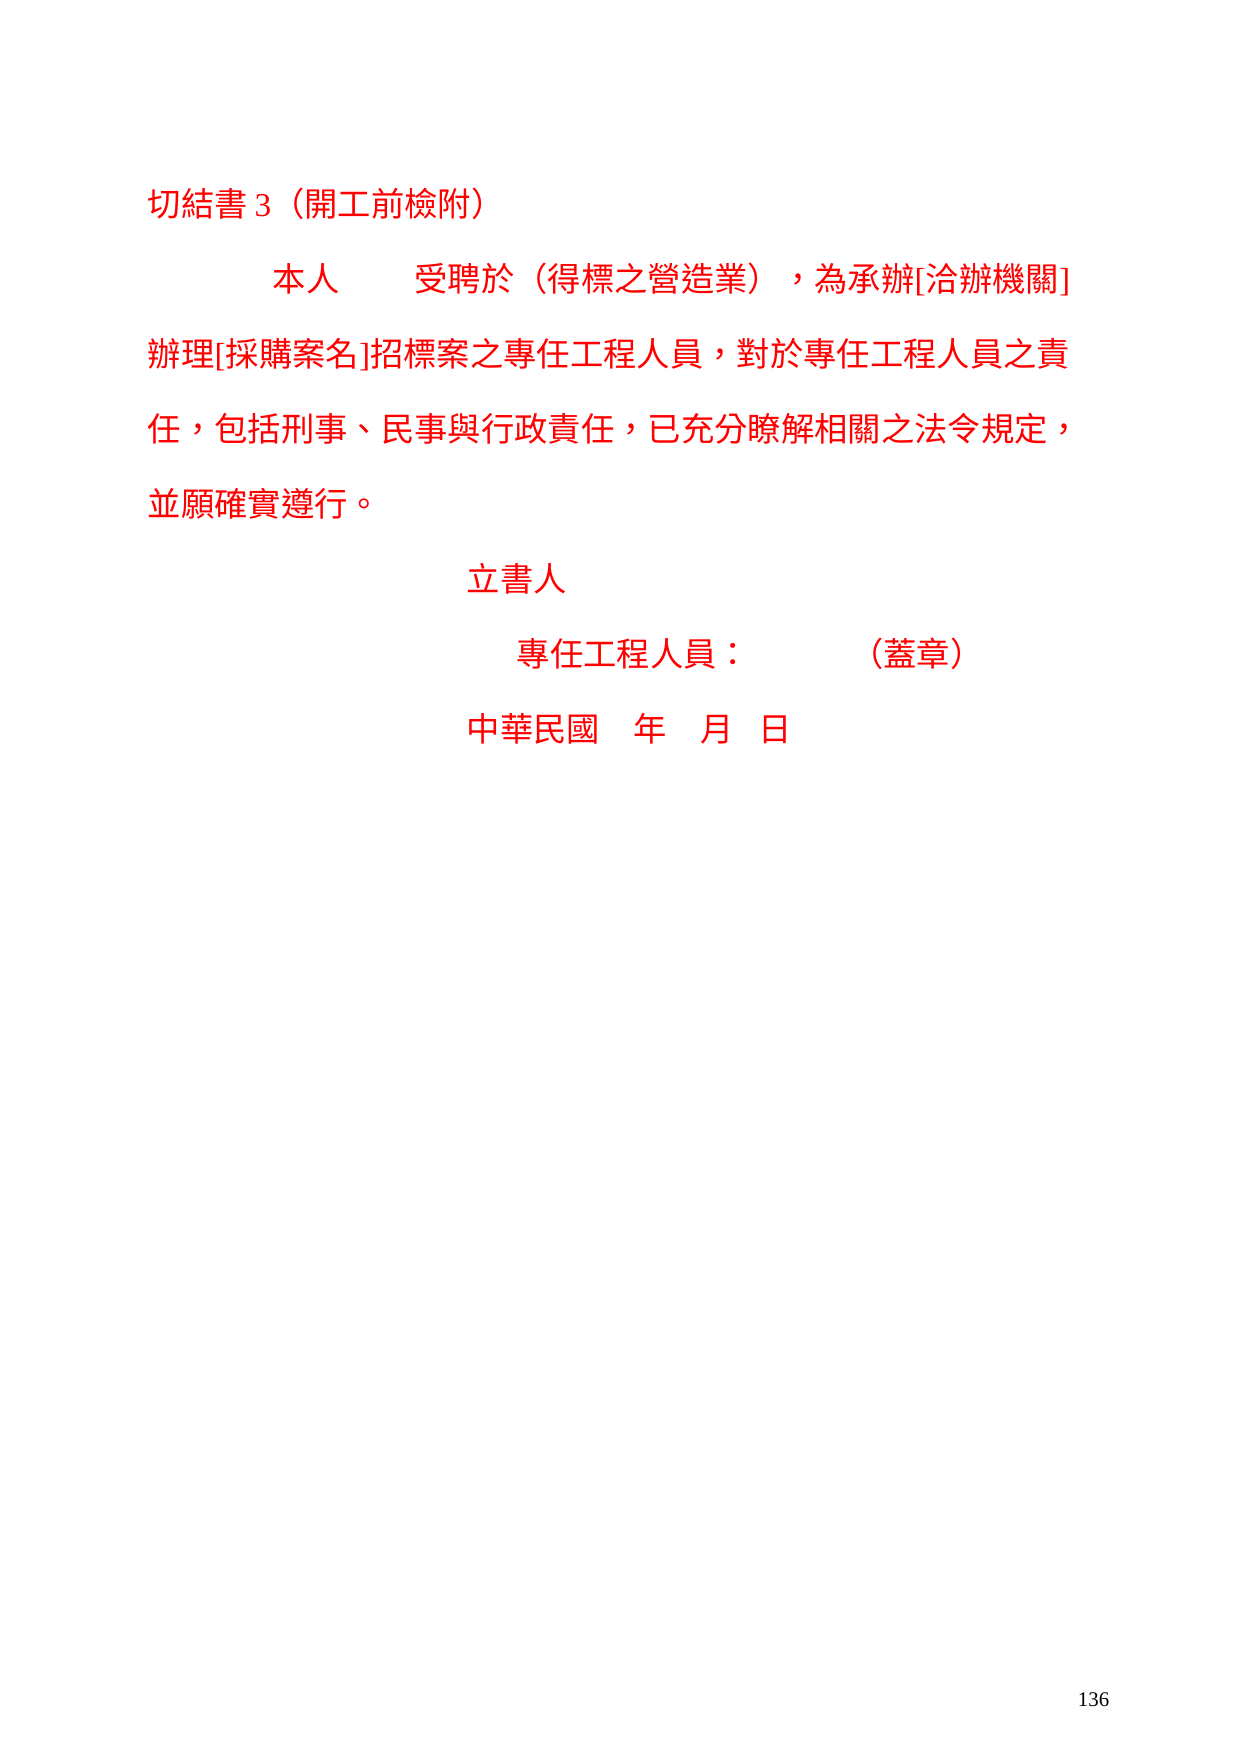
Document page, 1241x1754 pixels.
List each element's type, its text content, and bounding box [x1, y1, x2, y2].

text 切結書3（開工前檢附） [148, 164, 1092, 239]
text 本人 受聘於（得標之營造業），為承辦[洽辦機關]辦理[採購案名]招標案之專任工程人員，對於專任工程人員之責任，包括刑事、民事與行政責任，已充分瞭解相關之法令規定，並願確實遵行。 [148, 239, 1092, 539]
text 專任工程人員： （蓋章） [466, 614, 1092, 689]
text 中華民國 年 月 日 [466, 689, 1092, 764]
text 立書人 [466, 539, 1092, 614]
